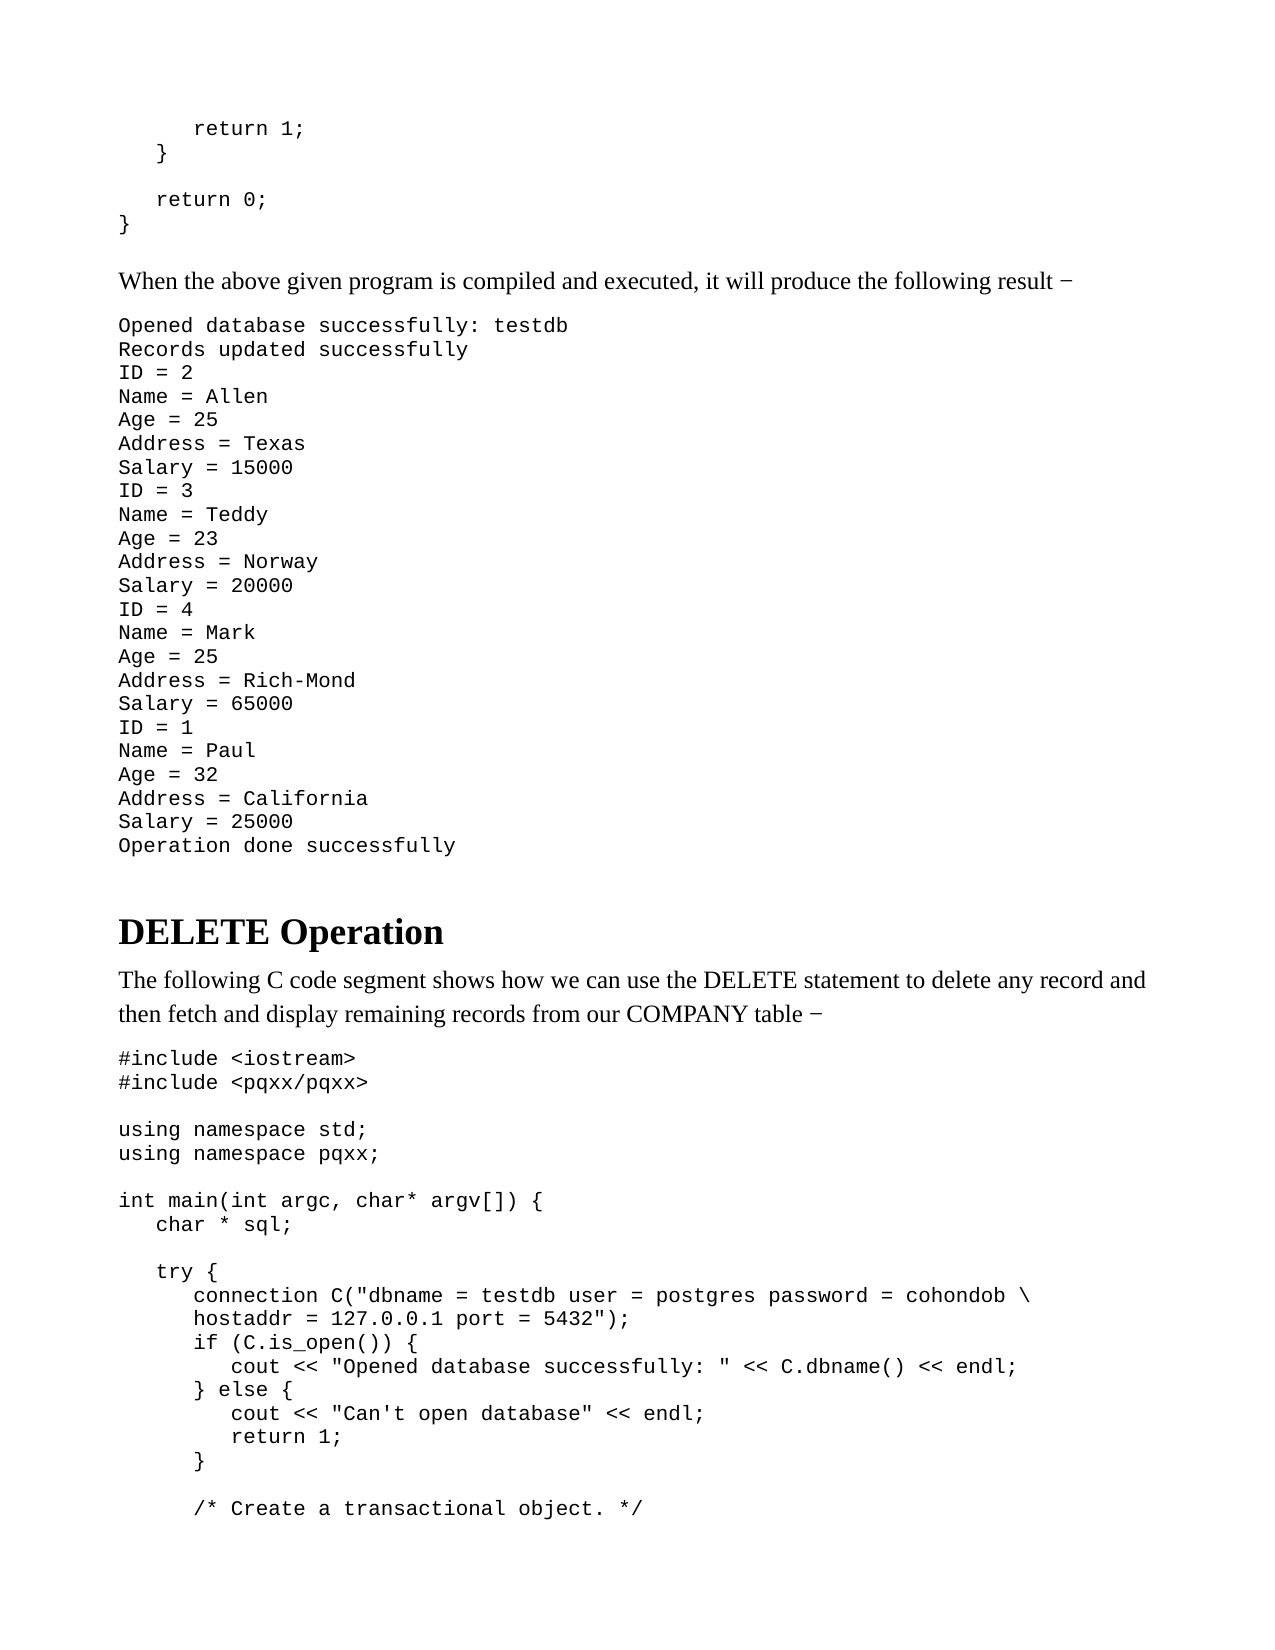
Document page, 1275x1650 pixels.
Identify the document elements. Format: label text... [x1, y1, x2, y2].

text #include <iostream> [118, 1048, 1157, 1072]
text try { [118, 1261, 1157, 1285]
text Salary = 25000 [118, 811, 1157, 835]
text Operation done successfully [118, 835, 1157, 859]
text int main(int argc, char* argv[]) { [118, 1190, 1157, 1214]
text ID = 3 [118, 480, 1157, 504]
text } else { [118, 1379, 1157, 1403]
subtitle DELETE Operation [118, 909, 1157, 952]
text Name = Teddy [118, 504, 1157, 528]
text return 1; [118, 118, 1157, 142]
text Salary = 65000 [118, 693, 1157, 717]
text Address = Texas [118, 433, 1157, 457]
text cout << "Opened database successfully: " << C.dbname() << endl; [118, 1356, 1157, 1379]
text Name = Paul [118, 741, 1157, 764]
text ID = 2 [118, 362, 1157, 386]
text Age = 32 [118, 764, 1157, 788]
text Age = 23 [118, 528, 1157, 551]
text Salary = 15000 [118, 457, 1157, 480]
text using namespace pqxx; [118, 1143, 1157, 1166]
text return 1; [118, 1427, 1157, 1450]
text When the above given program is compiled and executed, it will produce the following result − [118, 266, 1157, 294]
text Records updated successfully [118, 338, 1157, 362]
text char * sql; [118, 1214, 1157, 1237]
text ID = 4 [118, 599, 1157, 622]
text Address = Rich-Mond [118, 669, 1157, 693]
text Age = 25 [118, 409, 1157, 433]
text ID = 1 [118, 717, 1157, 741]
text } [118, 142, 1157, 165]
text Address = California [118, 788, 1157, 811]
text connection C("dbname = testdb user = postgres password = cohondob \ [118, 1285, 1157, 1308]
text if (C.is_open()) { [118, 1332, 1157, 1356]
text Name = Allen [118, 386, 1157, 409]
text The following C code segment shows how we can use the DELETE statement to delete any record and then fetch and display remaining records from our COMPANY table − [118, 965, 1157, 1028]
text Name = Mark [118, 622, 1157, 646]
text using namespace std; [118, 1119, 1157, 1143]
text Age = 25 [118, 646, 1157, 669]
text #include <pqxx/pqxx> [118, 1072, 1157, 1096]
text Opened database successfully: testdb [118, 315, 1157, 338]
text } [118, 213, 1157, 236]
text Address = Norway [118, 551, 1157, 575]
text cout << "Can't open database" << endl; [118, 1403, 1157, 1427]
text return 0; [118, 189, 1157, 213]
text hostaddr = 127.0.0.1 port = 5432"); [118, 1308, 1157, 1332]
text Salary = 20000 [118, 575, 1157, 599]
text } [118, 1450, 1157, 1474]
text /* Create a transactional object. */ [118, 1497, 1157, 1521]
